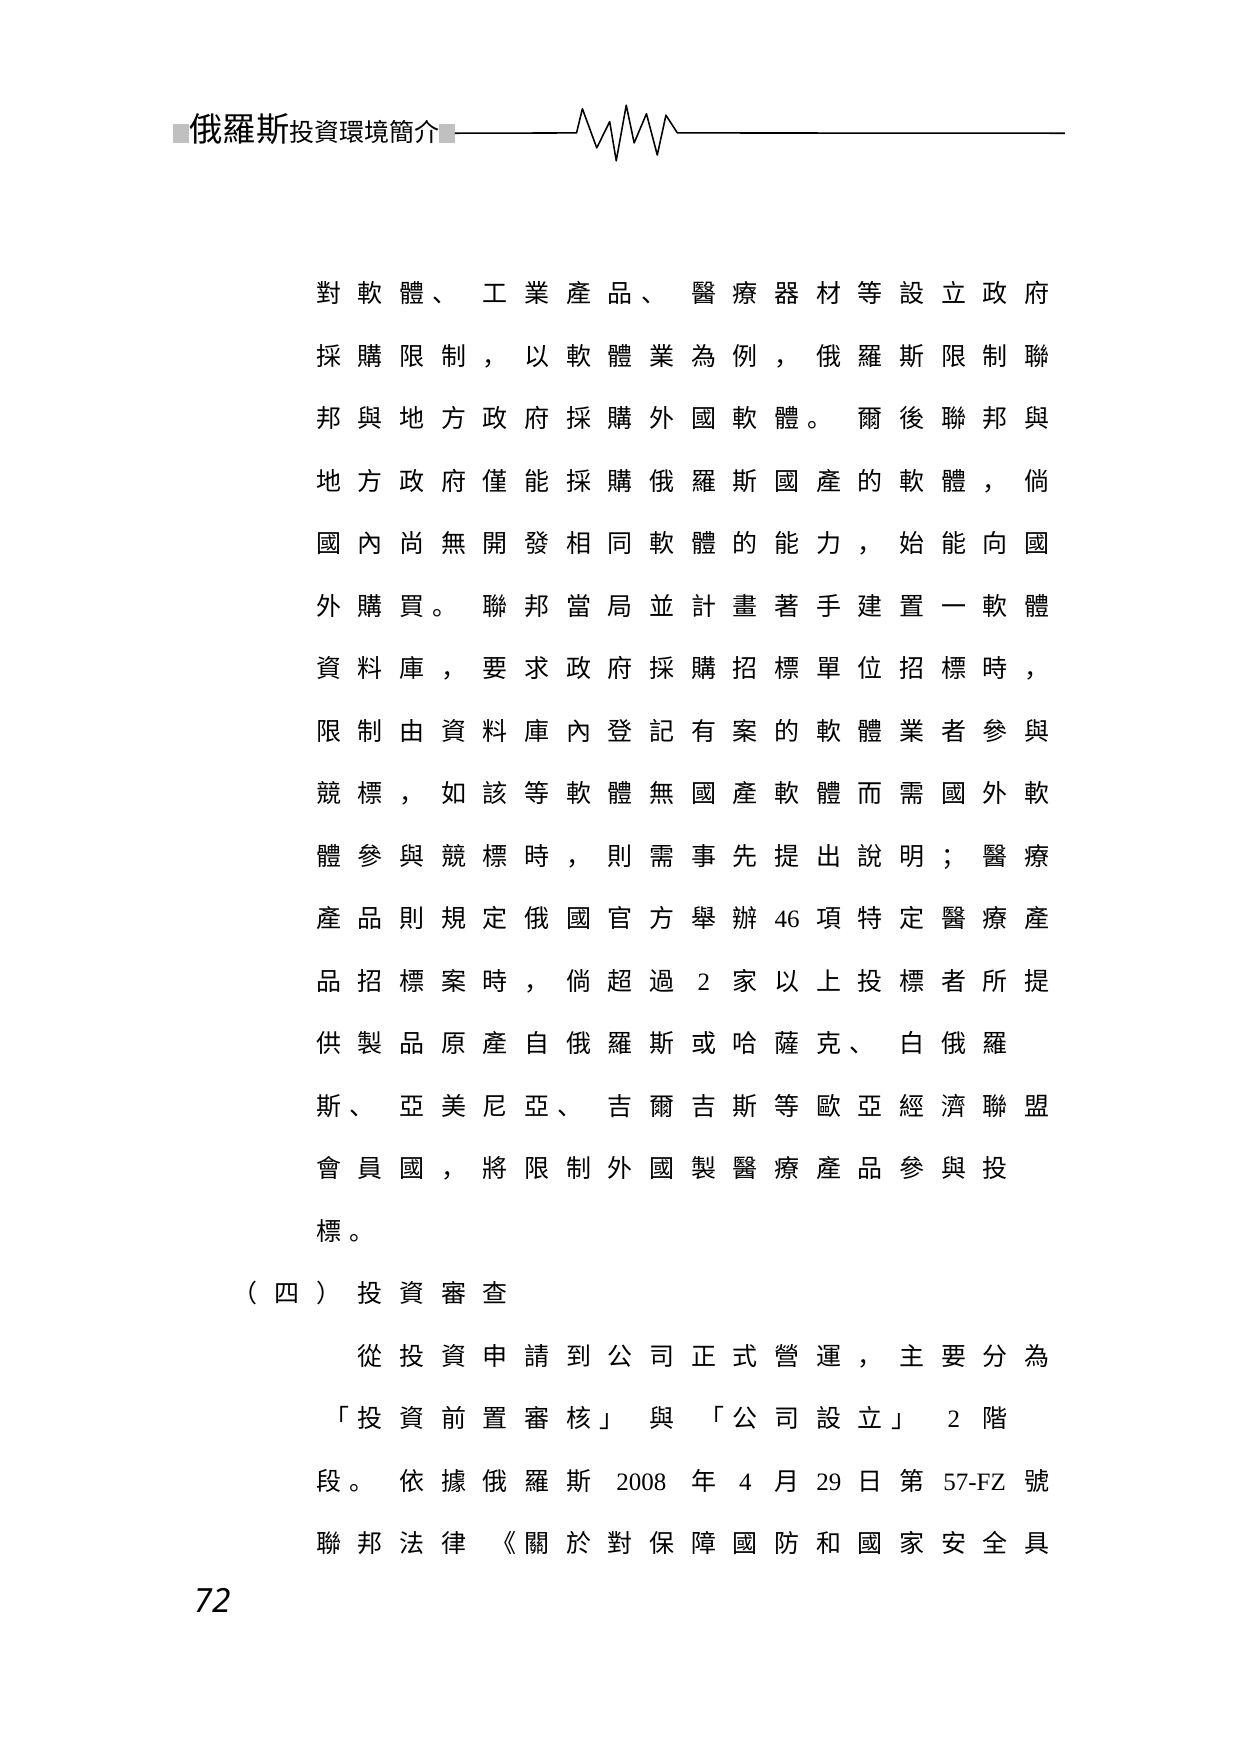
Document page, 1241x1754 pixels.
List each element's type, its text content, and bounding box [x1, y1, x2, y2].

text 對軟體、工業產品、醫療器材等設立政府採購限制，以軟體業為例，俄羅斯限制聯邦與地方政府採購外國軟體。爾後聯邦與地方政府僅能採購俄羅斯國產的軟體，倘國內尚無開發相同軟體的能力，始能向國外購買。聯邦當局並計畫著手建置一軟體資料庫，要求政府採購招標單位招標時，限制由資料庫內登記有案的軟體業者參與競標，如該等軟體無國產軟體而需國外軟體參與競標時，則需事先提出說明；醫療產品則規定俄國官方舉辦46項特定醫療產品招標案時，倘超過2家以上投標者所提供製品原產自俄羅斯或哈薩克、白俄羅斯、亞美尼亞、吉爾吉斯等歐亞經濟聯盟會員國，將限制外國製醫療產品參與投標。 [281, 250, 1058, 1250]
text （四）投資審查 [207, 1250, 1058, 1313]
text 從投資申請到公司正式營運，主要分為「投資前置審核」與「公司設立」2階段。依據俄羅斯2008年4月29日第57-FZ號聯邦法律《關於對保障國防和國家安全具 [281, 1313, 1058, 1563]
